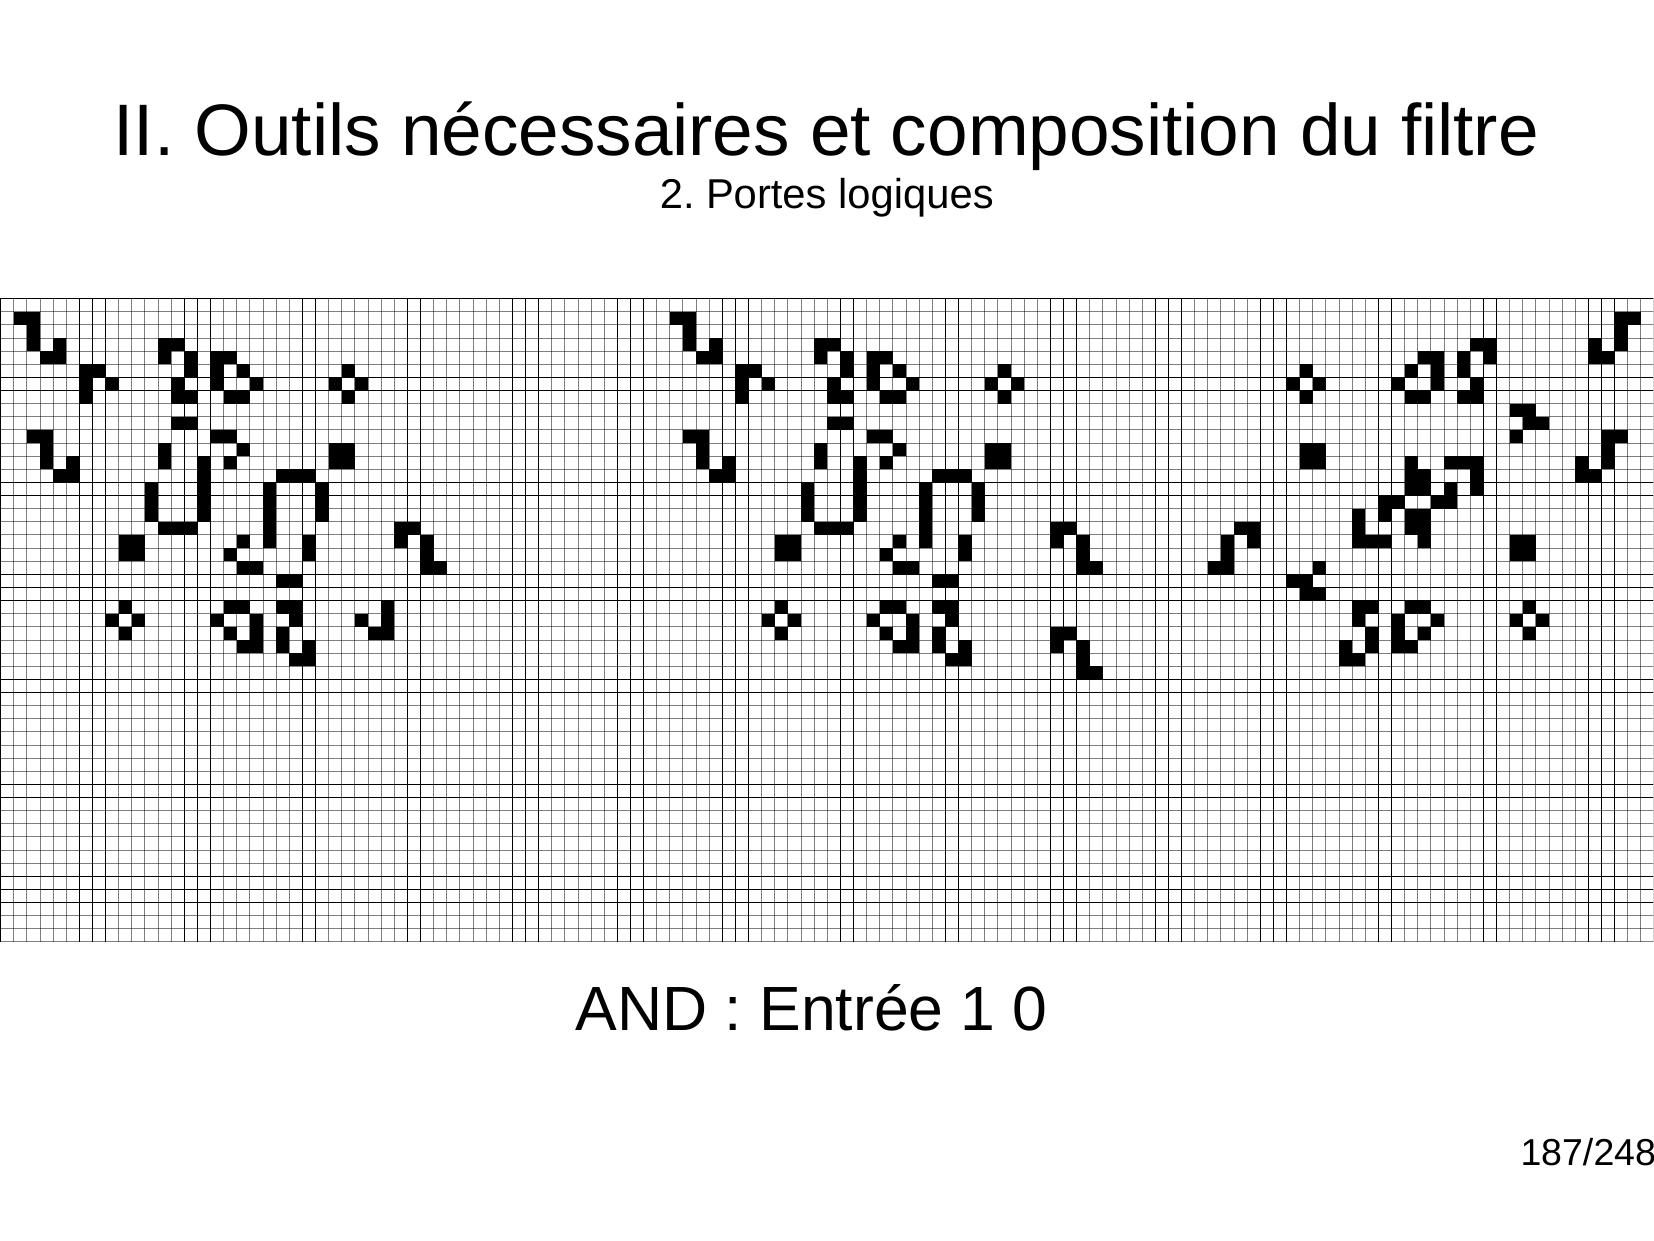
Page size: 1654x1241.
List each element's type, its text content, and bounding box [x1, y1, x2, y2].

title II. Outils nécessaires et composition du filtre 2. Portes logiques [82, 49, 1571, 257]
text_box <number>/248 [1505, 1124, 1654, 1182]
picture [0, 298, 1654, 942]
text_box AND : Entrée 1 0 [561, 966, 1064, 1052]
